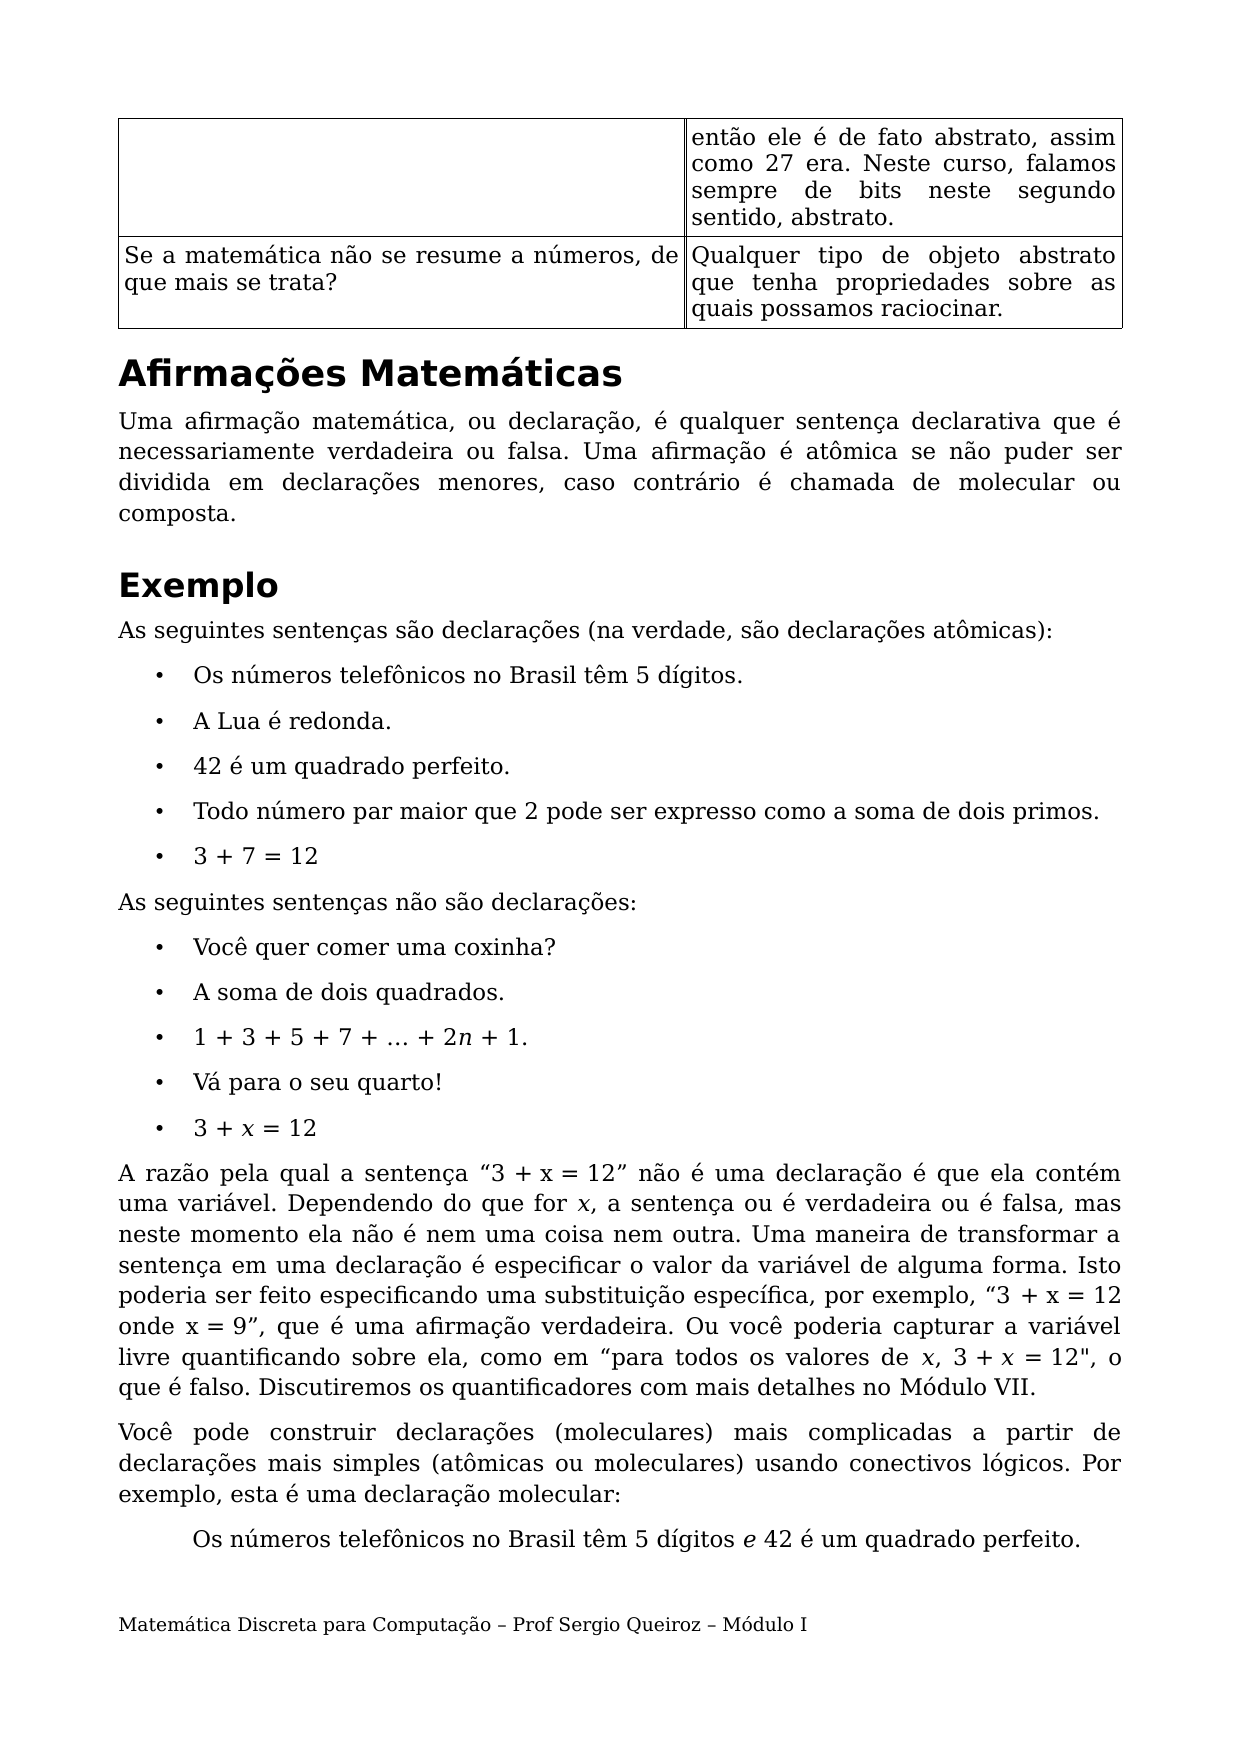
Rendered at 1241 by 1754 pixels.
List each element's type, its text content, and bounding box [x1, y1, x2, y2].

table_cell Se a matemática não se resume a números, de que mais se trata? [119, 237, 684, 328]
list 3 + 7 = 12 [156, 843, 1122, 870]
list A soma de dois quadrados. [156, 979, 1122, 1006]
list 3 + x = 12 [156, 1115, 1122, 1141]
list 42 é um quadrado perfeito. [156, 753, 1122, 780]
text Você pode construir declarações (moleculares) mais complicadas a partir de declarações mais simples (atômicas ou moleculares) usando conectivos lógicos. Por exemplo, esta é uma declaração molecular: [118, 1419, 1122, 1507]
table_cell Qualquer tipo de objeto abstrato que tenha propriedades sobre as quais possamos raciocinar. [687, 237, 1122, 328]
list 1 + 3 + 5 + 7 + … + 2n + 1. [156, 1024, 1122, 1051]
text A razão pela qual a sentença “3 + x = 12” não é uma declaração é que ela contém uma variável. Dependendo do que for x, a sentença ou é verdadeira ou é falsa, mas neste momento ela não é nem uma coisa nem outra. Uma maneira de transformar a sentença em uma declaração é especificar o valor da variável de alguma forma. Isto poderia ser feito especificando uma substituição específica, por exemplo, “3 + x = 12 onde x = 9”, que é uma afirmação verdadeira. Ou você poderia capturar a variável livre quantificando sobre ela, como em “para todos os valores de x, 3 + x = 12", o que é falso. Discutiremos os quantificadores com mais detalhes no Módulo VII. [118, 1160, 1122, 1401]
subtitle Exemplo [118, 566, 1122, 605]
list Todo número par maior que 2 pode ser expresso como a soma de dois primos. [156, 798, 1122, 825]
text Os números telefônicos no Brasil têm 5 dígitos e 42 é um quadrado perfeito. [192, 1526, 1122, 1553]
text Uma afirmação matemática, ou declaração, é qualquer sentença declarativa que é necessariamente verdadeira ou falsa. Uma afirmação é atômica se não puder ser dividida em declarações menores, caso contrário é chamada de molecular ou composta. [118, 408, 1122, 526]
text As seguintes sentenças não são declarações: [118, 889, 1122, 915]
table_cell então ele é de fato abstrato, assim como 27 era. Neste curso, falamos sempre de bits neste segundo sentido, abstrato. [687, 119, 1122, 236]
list Os números telefônicos no Brasil têm 5 dígitos. [156, 663, 1122, 689]
list Vá para o seu quarto! [156, 1069, 1122, 1096]
table_cell [119, 119, 684, 236]
list A Lua é redonda. [156, 708, 1122, 734]
subtitle Afirmações Matemáticas [118, 353, 1122, 395]
text As seguintes sentenças são declarações (na verdade, são declarações atômicas): [118, 617, 1122, 644]
list Você quer comer uma coxinha? [156, 934, 1122, 961]
